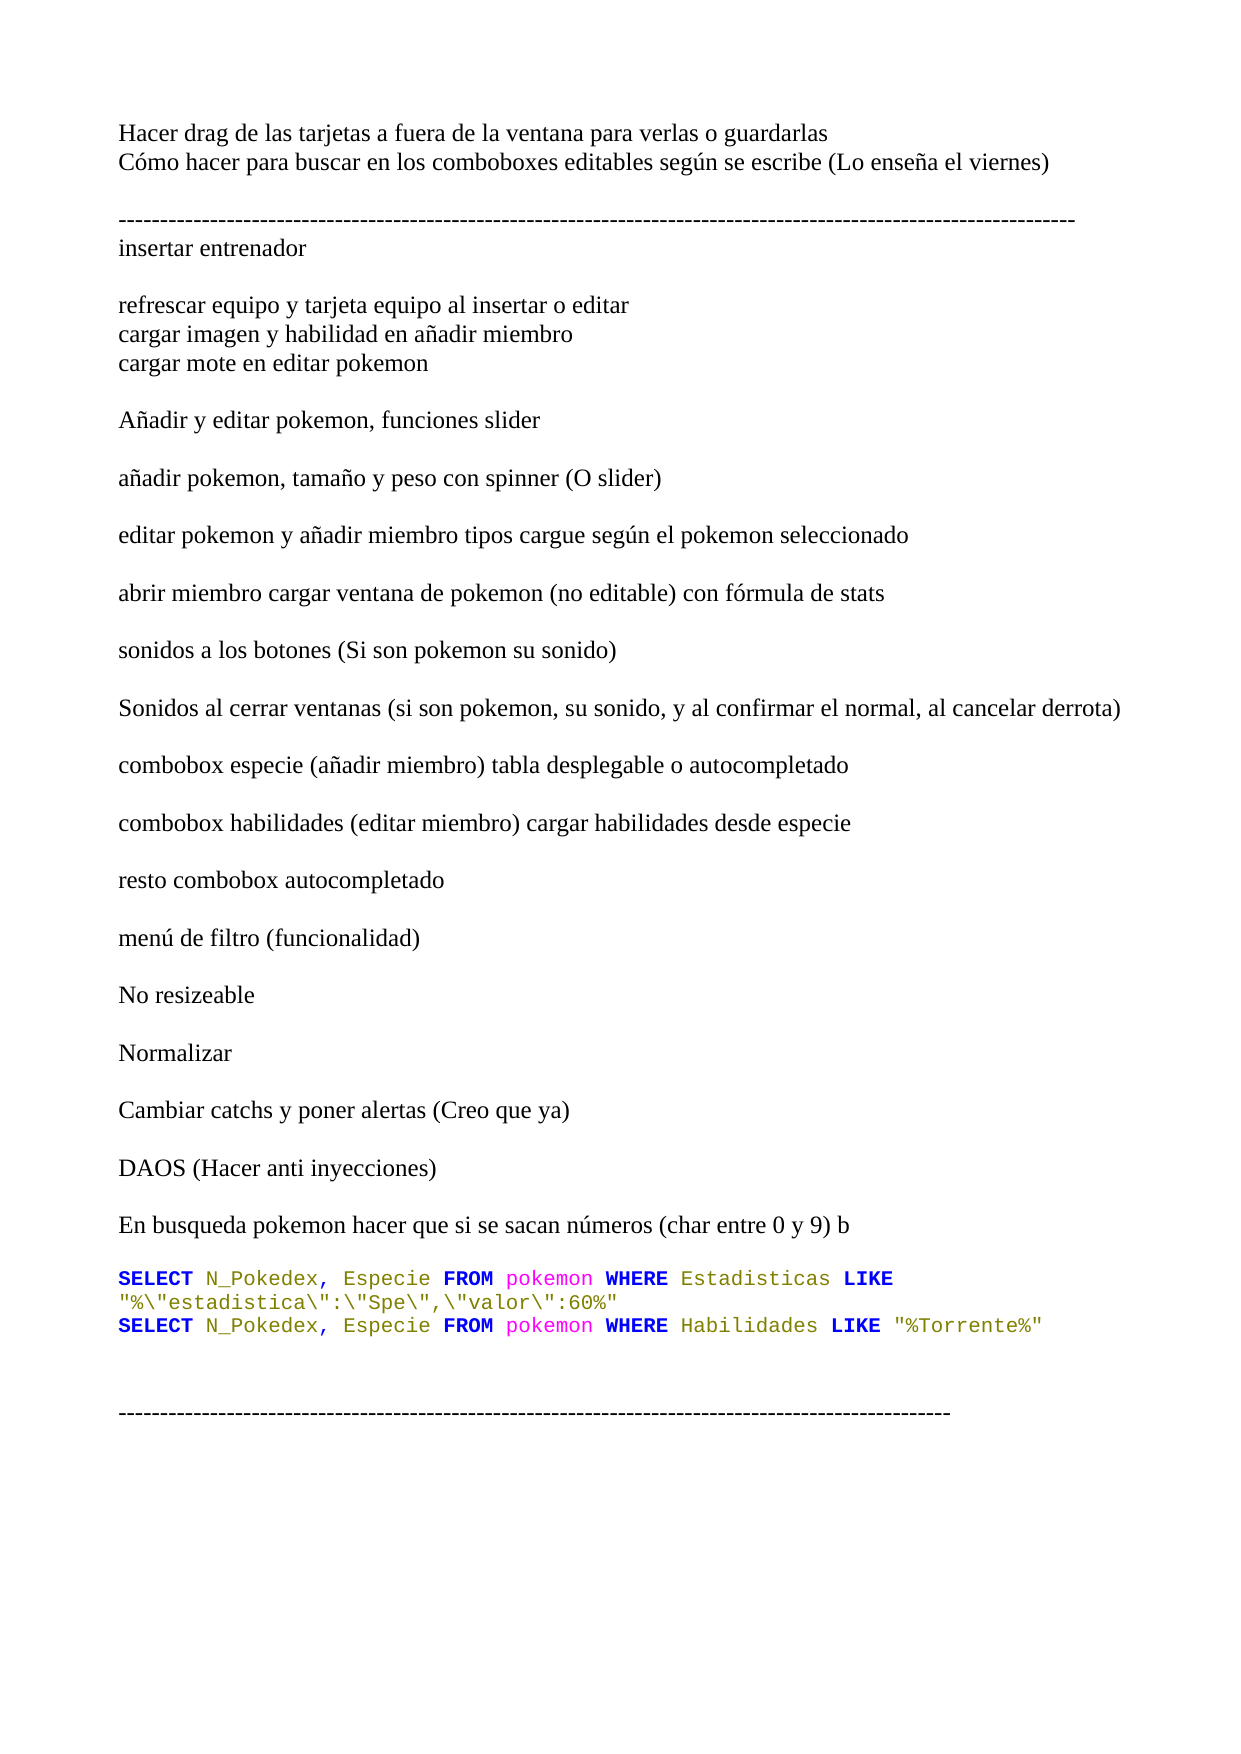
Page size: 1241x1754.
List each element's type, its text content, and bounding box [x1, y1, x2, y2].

text cargar mote en editar pokemon [118, 348, 1122, 377]
text Cambiar catchs y poner alertas (Creo que ya) [118, 1096, 1122, 1124]
text Normalizar [118, 1038, 1122, 1067]
text sonidos a los botones (Si son pokemon su sonido) [118, 636, 1122, 664]
text cargar imagen y habilidad en añadir miembro [118, 319, 1122, 348]
text añadir pokemon, tamaño y peso con spinner (O slider) [118, 463, 1122, 492]
text menú de filtro (funcionalidad) [118, 923, 1122, 952]
text combobox especie (añadir miembro) tabla desplegable o autocompletado [118, 751, 1122, 779]
text Cómo hacer para buscar en los comboboxes editables según se escribe (Lo enseña el viernes) [118, 147, 1122, 176]
text ------------------------------------------------------------------------------------------------------------------- [118, 204, 1122, 233]
text ---------------------------------------------------------------------------------------------------- [118, 1397, 1122, 1425]
text SELECT N_Pokedex, Especie FROM pokemon WHERE Habilidades LIKE "%Torrente%" [118, 1315, 1122, 1339]
text DAOS (Hacer anti inyecciones) [118, 1153, 1122, 1182]
text insertar entrenador [118, 233, 1122, 262]
text Sonidos al cerrar ventanas (si son pokemon, su sonido, y al confirmar el normal, al cancelar derrota) [118, 693, 1122, 722]
text resto combobox autocompletado [118, 866, 1122, 894]
text No resizeable [118, 981, 1122, 1009]
text En busqueda pokemon hacer que si se sacan números (char entre 0 y 9) b [118, 1211, 1122, 1239]
text combobox habilidades (editar miembro) cargar habilidades desde especie [118, 808, 1122, 837]
text Hacer drag de las tarjetas a fuera de la ventana para verlas o guardarlas [118, 118, 1122, 147]
text editar pokemon y añadir miembro tipos cargue según el pokemon seleccionado [118, 521, 1122, 549]
text SELECT N_Pokedex, Especie FROM pokemon WHERE Estadisticas LIKE "%\"estadistica\":\"Spe\",\"valor\":60%" [118, 1268, 1122, 1315]
text refrescar equipo y tarjeta equipo al insertar o editar [118, 291, 1122, 319]
text abrir miembro cargar ventana de pokemon (no editable) con fórmula de stats [118, 578, 1122, 607]
text Añadir y editar pokemon, funciones slider [118, 406, 1122, 434]
